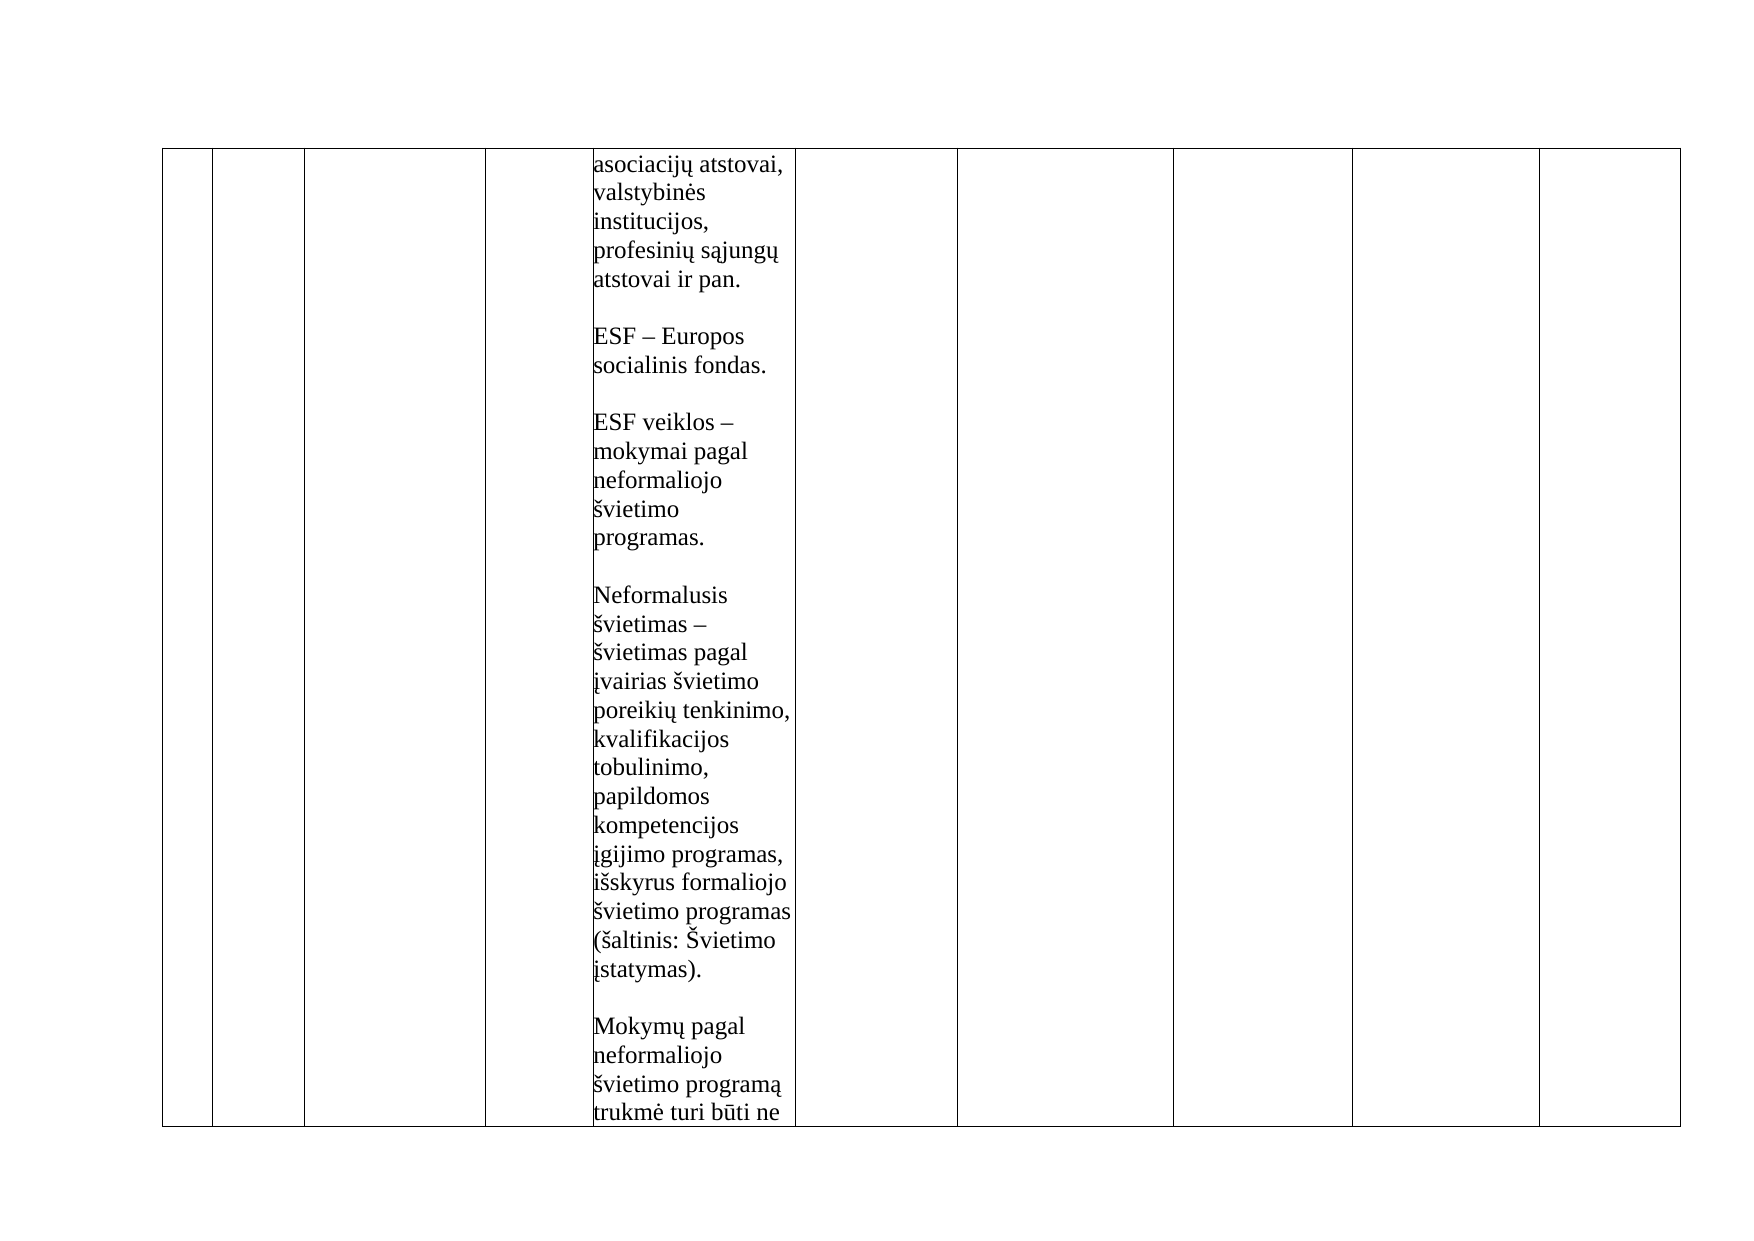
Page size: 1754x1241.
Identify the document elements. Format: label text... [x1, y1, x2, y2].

table_cell [958, 149, 1173, 1126]
table_cell [1174, 149, 1352, 1126]
table_cell [486, 149, 593, 1126]
table_cell [1353, 149, 1539, 1126]
table_cell [305, 149, 485, 1126]
table_cell asociacijų atstovai, valstybinės institucijos, profesinių sąjungų atstovai ir pan. ESF – Europos socialinis fondas. ESF veiklos – mokymai pagal neformaliojo švietimo programas. Neformalusis švietimas – švietimas pagal įvairias švietimo poreikių tenkinimo, kvalifikacijos tobulinimo, papildomos kompetencijos įgijimo programas, išskyrus formaliojo švietimo programas (šaltinis: Švietimo įstatymas). Mokymų pagal neformaliojo švietimo programą trukmė turi būti ne [594, 149, 795, 1126]
table_cell [163, 149, 212, 1126]
table_cell [213, 149, 304, 1126]
table_cell [796, 149, 957, 1126]
table_cell [1540, 149, 1680, 1126]
